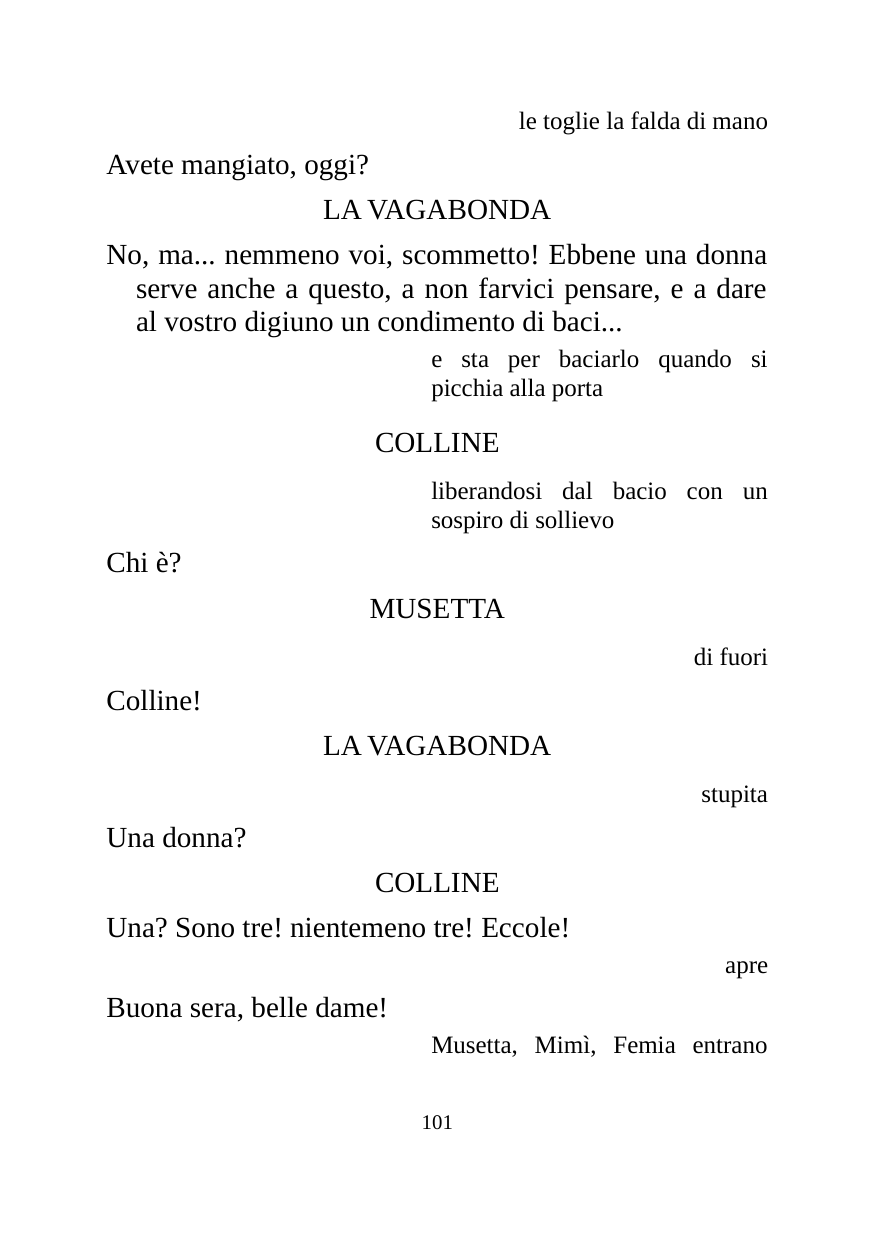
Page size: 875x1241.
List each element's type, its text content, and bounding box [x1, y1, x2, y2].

text Musetta, Mimì, Femia entrano [431, 1030, 768, 1058]
text stupita [342, 779, 768, 808]
text liberandosi dal bacio con un sospiro di sollievo [431, 476, 768, 534]
text LA VAGABONDA [106, 728, 768, 761]
text Una donna? [106, 820, 768, 853]
text Colline! [106, 683, 768, 716]
text Chi è? [106, 546, 768, 579]
text Buona sera, belle dame! [106, 990, 768, 1024]
text le toglie la falda di mano [342, 106, 768, 135]
text e sta per baciarlo quando si picchia alla porta [431, 344, 768, 401]
text COLLINE [106, 425, 768, 458]
text MUSETTA [106, 591, 768, 624]
text Una? Sono tre! nientemeno tre! Eccole! [106, 910, 768, 944]
text di fuori [342, 642, 768, 671]
text COLLINE [106, 865, 768, 898]
text Avete mangiato, oggi? [106, 147, 768, 180]
text No, ma... nemmeno voi, scommetto! Ebbene una donna serve anche a questo, a non farvici pensare, e a dare al vostro digiuno un condimento di baci... [106, 237, 768, 338]
text LA VAGABONDA [106, 192, 768, 226]
text apre [342, 950, 768, 978]
